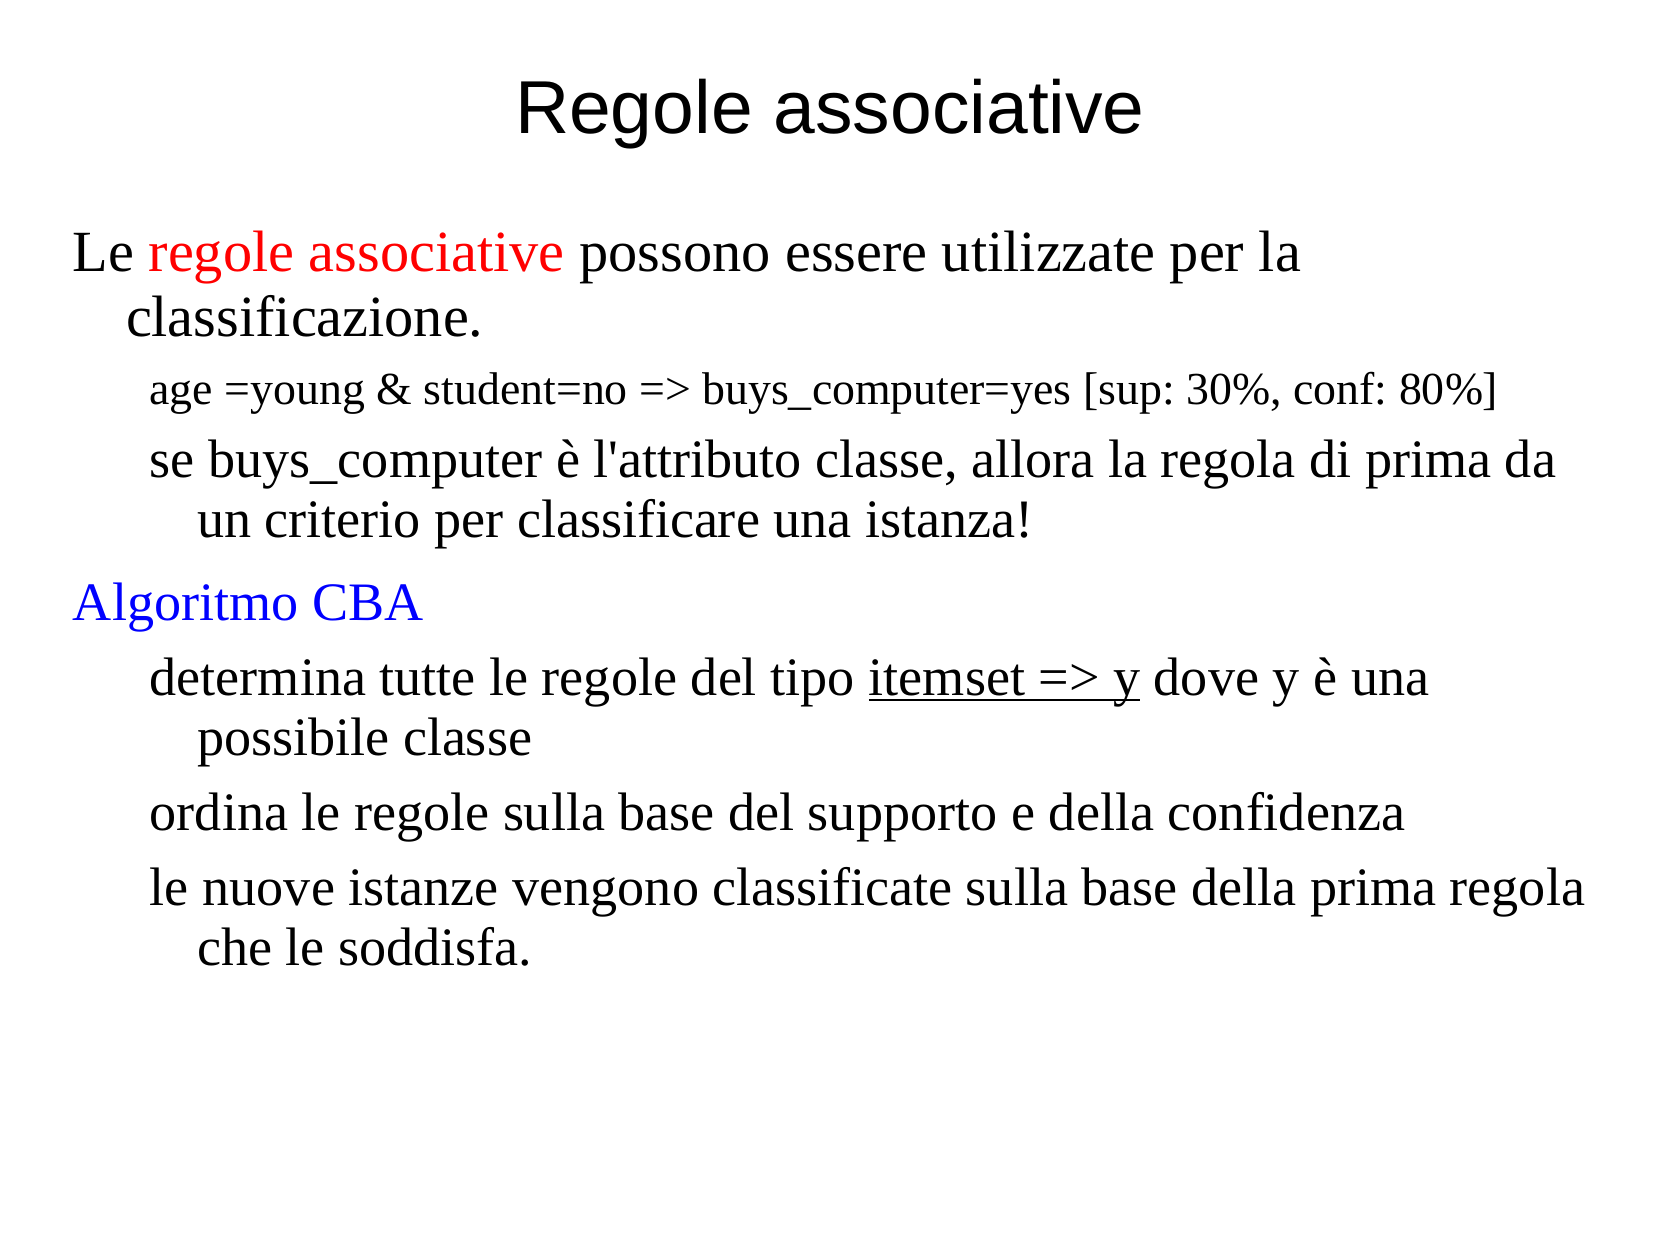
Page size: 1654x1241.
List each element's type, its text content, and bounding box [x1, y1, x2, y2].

title Regole associative [52, 42, 1608, 173]
list Le regole associative possono essere utilizzate per la classificazione. age =young & student=no => buys_computer=yes [sup: 30%, conf: 80%] se buys_computer è l'attributo classe, allora la regola di prima da un criterio per classificare una istanza! Algoritmo CBA determina tutte le regole del tipo itemset => y dove y è una possibile classe ordina le regole sulla base del supporto e della confidenza le nuove istanze vengono classificate sulla base della prima regola che le soddisfa. [55, 219, 1605, 1179]
